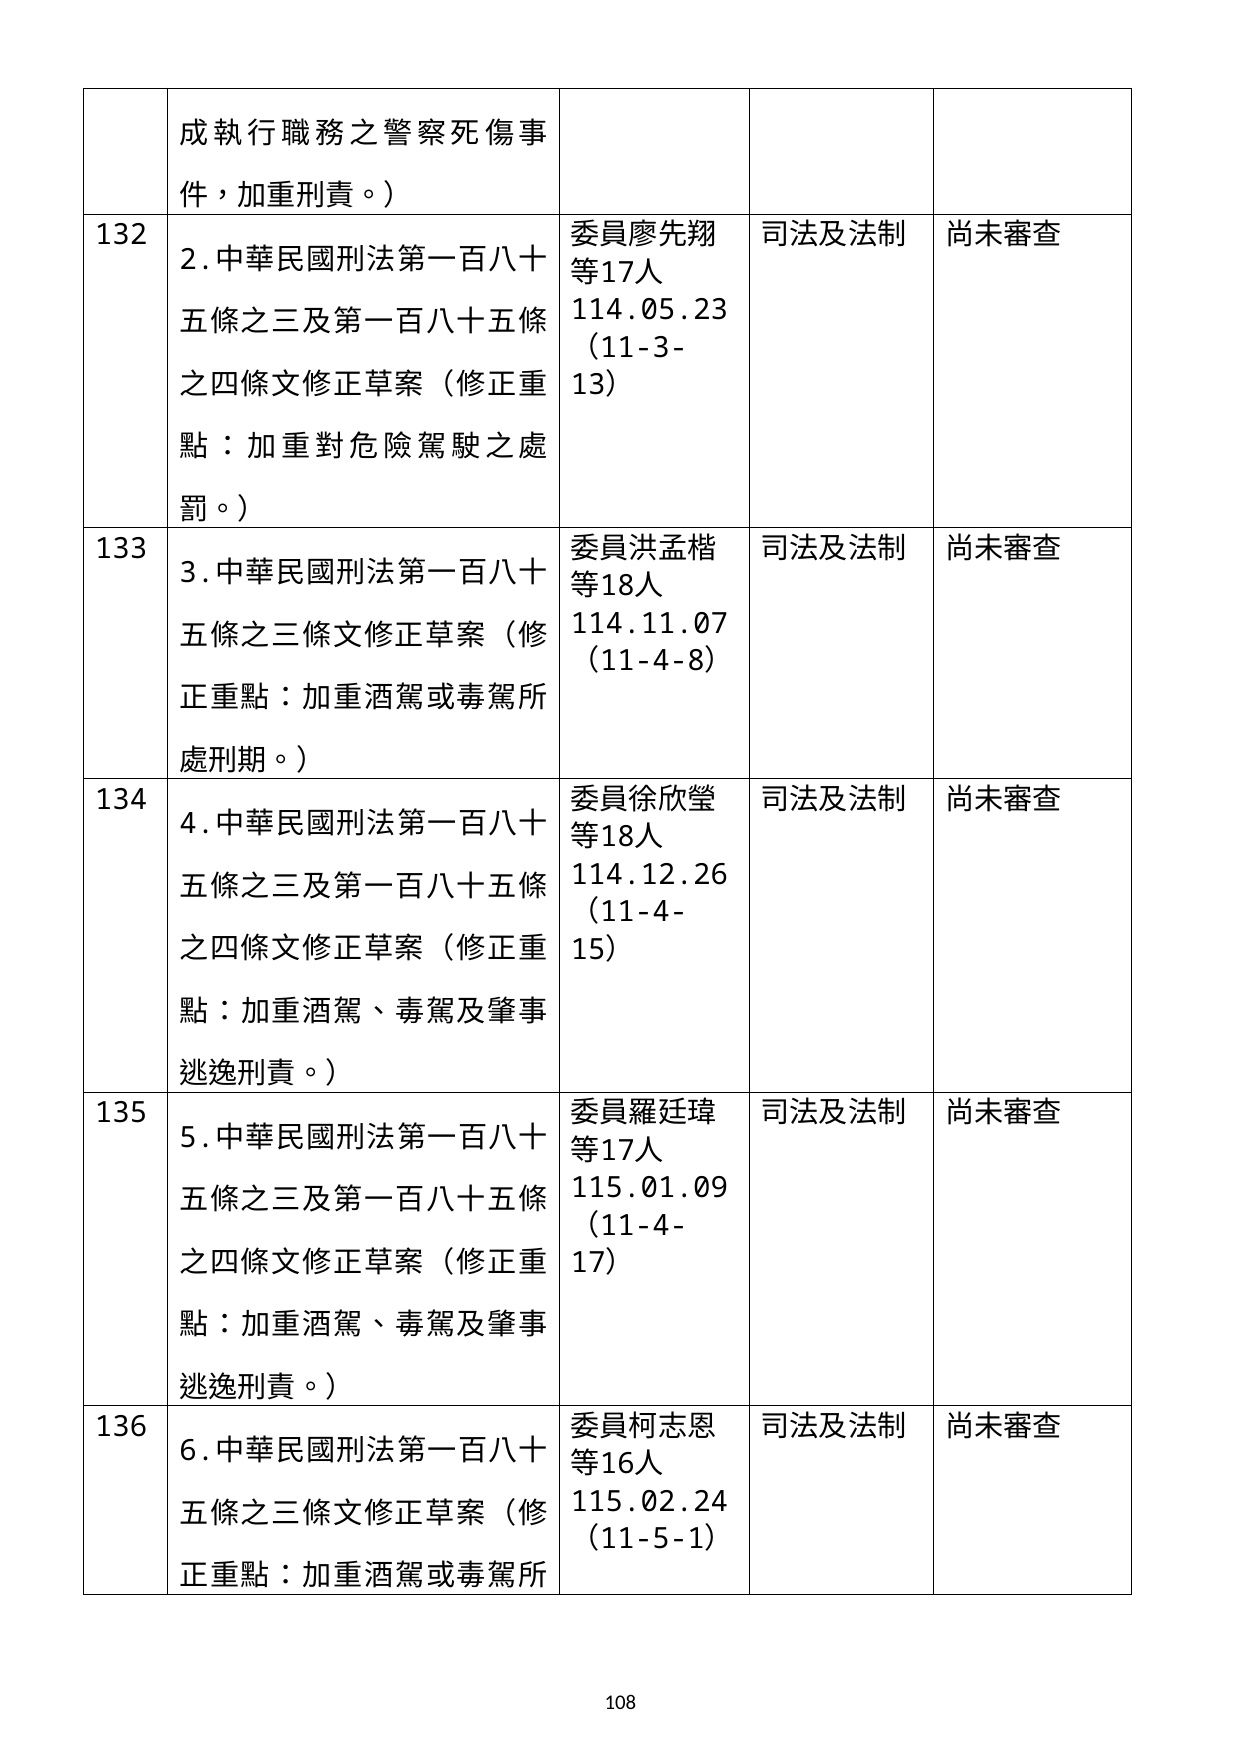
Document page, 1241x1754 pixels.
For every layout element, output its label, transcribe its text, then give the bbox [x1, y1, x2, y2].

table_cell 委員洪孟楷 等18人 114.11.07 （11-4-8） [560, 528, 749, 778]
table_cell 136 [84, 1406, 167, 1594]
table_cell 司法及法制 [750, 528, 933, 778]
table_cell 132 [84, 215, 167, 527]
table_cell 委員羅廷瑋 等17人 115.01.09 （11-4-17） [560, 1093, 749, 1405]
table_cell 133 [84, 528, 167, 778]
table_cell 尚未審查 [934, 1406, 1131, 1594]
table_cell 5.中華民國刑法第一百八十五條之三及第一百八十五條之四條文修正草案（修正重點：加重酒駕、毒駕及肇事逃逸刑責。） [168, 1093, 559, 1405]
table_cell 委員廖先翔 等17人 114.05.23 （11-3-13） [560, 215, 749, 527]
table_cell 尚未審查 [934, 528, 1131, 778]
table_cell 成執行職務之警察死傷事件，加重刑責。） [168, 89, 559, 214]
table_cell [934, 89, 1131, 214]
table_cell 2.中華民國刑法第一百八十五條之三及第一百八十五條之四條文修正草案（修正重點：加重對危險駕駛之處罰。） [168, 215, 559, 527]
table_cell 尚未審查 [934, 779, 1131, 1092]
table_cell [750, 89, 933, 214]
table_cell 司法及法制 [750, 1093, 933, 1405]
table_cell 134 [84, 779, 167, 1092]
table_cell [84, 89, 167, 214]
table_cell 135 [84, 1093, 167, 1405]
table_cell 尚未審查 [934, 215, 1131, 527]
table_cell [560, 89, 749, 214]
table_cell 3.中華民國刑法第一百八十五條之三條文修正草案（修正重點：加重酒駕或毒駕所處刑期。） [168, 528, 559, 778]
table_cell 司法及法制 [750, 215, 933, 527]
table_cell 委員柯志恩 等16人 115.02.24 （11-5-1） [560, 1406, 749, 1594]
table_cell 司法及法制 [750, 1406, 933, 1594]
table_cell 司法及法制 [750, 779, 933, 1092]
table_cell 4.中華民國刑法第一百八十五條之三及第一百八十五條之四條文修正草案（修正重點：加重酒駕、毒駕及肇事逃逸刑責。） [168, 779, 559, 1092]
table_cell 委員徐欣瑩 等18人 114.12.26 （11-4-15） [560, 779, 749, 1092]
table_cell 尚未審查 [934, 1093, 1131, 1405]
table_cell 6.中華民國刑法第一百八十五條之三條文修正草案（修正重點：加重酒駕或毒駕所 [168, 1406, 559, 1594]
